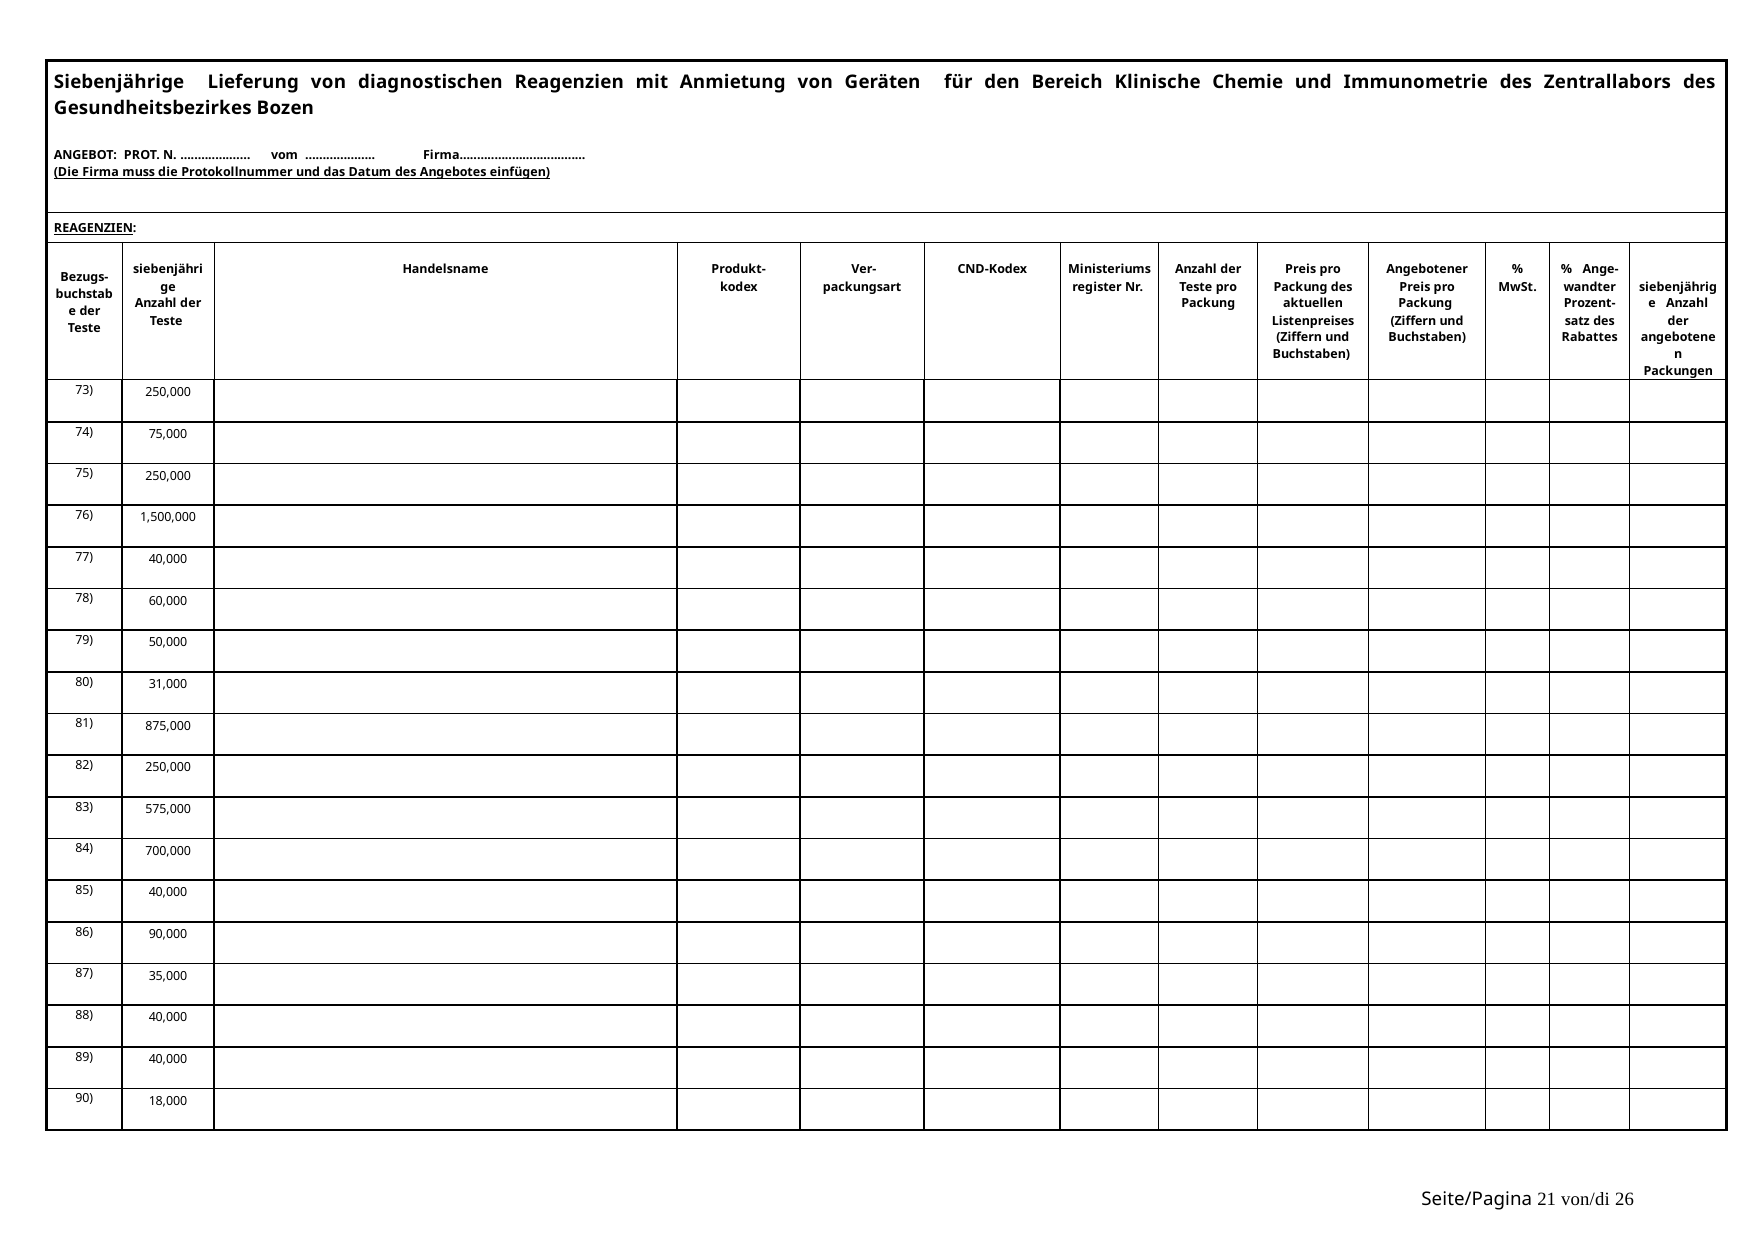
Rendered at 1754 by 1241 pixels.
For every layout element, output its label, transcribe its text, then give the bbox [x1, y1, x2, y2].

table_cell [1369, 380, 1485, 421]
table_cell [925, 839, 1059, 879]
table_cell [1369, 964, 1485, 1004]
table_cell 84) [48, 839, 121, 879]
table_cell [1630, 380, 1725, 421]
table_cell [1550, 1089, 1629, 1129]
table_cell Ver- packungsart [801, 243, 924, 379]
table_cell [1061, 881, 1158, 921]
table_cell [1630, 839, 1725, 879]
table_cell [1258, 714, 1368, 754]
table_cell 40.000 [123, 1006, 213, 1046]
table_cell 40.000 [123, 548, 213, 588]
table_cell [678, 714, 799, 754]
table_cell [215, 798, 676, 838]
table_cell [1486, 423, 1549, 463]
table_cell Handelsname [215, 243, 677, 379]
table_cell [801, 1006, 923, 1046]
table_cell [801, 1048, 923, 1088]
table_cell siebenjährige Anzahl der angebotenen Packungen [1630, 243, 1725, 379]
table_cell [1159, 548, 1257, 588]
table_cell [801, 548, 923, 588]
table_cell [678, 923, 799, 963]
table_cell Anzahl der Teste pro Packung [1159, 243, 1257, 379]
table_cell 79) [48, 631, 121, 671]
table_cell [1159, 1006, 1257, 1046]
table_cell [801, 380, 923, 421]
table_cell [1061, 548, 1158, 588]
table_cell [1630, 964, 1725, 1004]
table_cell [215, 756, 676, 796]
table_cell [1258, 798, 1368, 838]
table_cell 875.000 [123, 714, 213, 754]
table_cell [1369, 839, 1485, 879]
table_cell [678, 1048, 799, 1088]
table_cell [1258, 756, 1368, 796]
table_cell [1486, 756, 1549, 796]
table_cell [1486, 798, 1549, 838]
table_cell [1258, 839, 1368, 879]
table_cell [1369, 548, 1485, 588]
table_cell [1061, 714, 1158, 754]
table_cell [1630, 923, 1725, 963]
table_cell [1061, 798, 1158, 838]
table_cell [215, 464, 676, 504]
table_cell [215, 964, 676, 1004]
table_cell [215, 548, 676, 588]
table_cell [1630, 631, 1725, 671]
table_cell [1159, 756, 1257, 796]
table_cell [925, 714, 1059, 754]
table_cell [1159, 881, 1257, 921]
table_cell [1630, 506, 1725, 546]
table_cell [1159, 798, 1257, 838]
table_cell [1369, 506, 1485, 546]
table_cell [801, 923, 923, 963]
table_cell [215, 423, 676, 463]
table_cell [1258, 964, 1368, 1004]
table_cell [1369, 589, 1485, 629]
table_cell 83) [48, 798, 121, 838]
table_cell [801, 756, 923, 796]
table_cell [1486, 839, 1549, 879]
table_cell [801, 506, 923, 546]
table_cell [1486, 1048, 1549, 1088]
table_cell 250.000 [123, 464, 213, 504]
table_cell [1550, 881, 1629, 921]
table_cell [1486, 548, 1549, 588]
table_cell [1486, 714, 1549, 754]
table_cell [1550, 589, 1629, 629]
table_cell [801, 839, 923, 879]
table_cell [678, 673, 799, 713]
table_cell siebenjährige Anzahl der Teste [123, 243, 214, 379]
table_cell [678, 1089, 799, 1129]
table_cell [1550, 714, 1629, 754]
table_cell [1258, 589, 1368, 629]
table_cell [1630, 798, 1725, 838]
table_cell [1258, 1006, 1368, 1046]
table_cell [1369, 881, 1485, 921]
table_cell [1630, 714, 1725, 754]
table_cell [678, 506, 799, 546]
table_cell 18.000 [123, 1089, 213, 1129]
table_cell 40.000 [123, 881, 213, 921]
table_cell [1550, 923, 1629, 963]
table_cell [1159, 589, 1257, 629]
table_cell [678, 589, 799, 629]
table_cell [215, 1089, 676, 1129]
table_cell [1486, 881, 1549, 921]
table_cell [678, 798, 799, 838]
table_cell [1369, 464, 1485, 504]
table_cell [801, 964, 923, 1004]
table_cell [1159, 1089, 1257, 1129]
table_cell [678, 631, 799, 671]
table_cell [925, 1006, 1059, 1046]
table_cell [1061, 631, 1158, 671]
table_cell [925, 756, 1059, 796]
table_cell [1061, 756, 1158, 796]
table_cell [1630, 756, 1725, 796]
table_cell [801, 714, 923, 754]
table_cell [1159, 506, 1257, 546]
table_cell [215, 881, 676, 921]
table_cell [1258, 673, 1368, 713]
table_cell 35.000 [123, 964, 213, 1004]
table_cell 40.000 [123, 1048, 213, 1088]
table_cell [925, 923, 1059, 963]
table_cell 87) [48, 964, 121, 1004]
table_cell [1550, 548, 1629, 588]
table_cell [1258, 1048, 1368, 1088]
table_cell 31.000 [123, 673, 213, 713]
table_cell [1159, 964, 1257, 1004]
table_cell [1258, 1089, 1368, 1129]
table_cell [678, 380, 799, 421]
table_cell [1159, 380, 1257, 421]
table_cell [215, 714, 676, 754]
table_cell [925, 589, 1059, 629]
table_cell [801, 423, 923, 463]
table_cell [215, 673, 676, 713]
table_cell [1258, 506, 1368, 546]
table_cell [1630, 673, 1725, 713]
table_cell [925, 673, 1059, 713]
table_cell [1258, 631, 1368, 671]
table_cell 1.500.000 [123, 506, 213, 546]
table_cell [215, 923, 676, 963]
table_cell [801, 673, 923, 713]
table_cell 73) [48, 380, 121, 421]
table_cell 80) [48, 673, 121, 713]
table_cell [1550, 423, 1629, 463]
table_cell [1061, 1006, 1158, 1046]
table_cell [801, 881, 923, 921]
table_cell [1630, 423, 1725, 463]
table_cell [925, 881, 1059, 921]
table_cell [1258, 548, 1368, 588]
table_cell [1369, 631, 1485, 671]
table_cell [1159, 923, 1257, 963]
table_cell [1061, 589, 1158, 629]
table_cell [1550, 1048, 1629, 1088]
table_cell [1061, 964, 1158, 1004]
table_cell [1369, 714, 1485, 754]
table_cell [1369, 1089, 1485, 1129]
table_cell Preis pro Packung des aktuellen Listenpreises (Ziffern und Buchstaben) [1258, 243, 1368, 379]
table_cell [1258, 423, 1368, 463]
table_cell CND-Kodex [925, 243, 1060, 379]
table_cell [1550, 964, 1629, 1004]
table_cell [1061, 380, 1158, 421]
table_cell 90) [48, 1089, 121, 1129]
table_cell [1258, 923, 1368, 963]
table_cell [678, 1006, 799, 1046]
table_cell [1486, 673, 1549, 713]
table_cell 77) [48, 548, 121, 588]
table_cell [801, 798, 923, 838]
table_cell 75.000 [123, 423, 213, 463]
table_cell [1369, 756, 1485, 796]
table_cell [215, 839, 676, 879]
table_cell 74) [48, 423, 121, 463]
table_cell [1550, 798, 1629, 838]
table_cell [925, 631, 1059, 671]
table_cell 250.000 [123, 756, 213, 796]
table_cell [1630, 881, 1725, 921]
table_cell 50.000 [123, 631, 213, 671]
table_cell [1159, 631, 1257, 671]
table_cell [1159, 714, 1257, 754]
table_cell [1159, 464, 1257, 504]
table_cell [1258, 380, 1368, 421]
table_cell [925, 506, 1059, 546]
table_cell [1061, 839, 1158, 879]
table_cell [1486, 1089, 1549, 1129]
table_cell [1369, 923, 1485, 963]
table_cell [1486, 506, 1549, 546]
table_cell [215, 1006, 676, 1046]
table_cell [1550, 506, 1629, 546]
table_cell 75) [48, 464, 121, 504]
table_cell [1369, 1048, 1485, 1088]
table_cell [1369, 423, 1485, 463]
table_cell Angebotener Preis pro Packung (Ziffern und Buchstaben) [1369, 243, 1485, 379]
table_cell [1486, 464, 1549, 504]
table_cell [1486, 923, 1549, 963]
table_header Siebenjährige Lieferung von diagnostischen Reagenzien mit Anmietung von Geräten für den Bereich Klinische Chemie und Immunometrie des Zentrallabors des Gesundheitsbezirkes Bozen ANGEBOT: PROT. N. ..............…… vom ……………….. Firma.................................... (Die Firma muss die Protokollnummer und das Datum des Angebotes einfügen) [48, 62, 1725, 211]
table_cell [1630, 1089, 1725, 1129]
table_cell [925, 464, 1059, 504]
table_cell [678, 839, 799, 879]
table_cell [1550, 1006, 1629, 1046]
table_cell 82) [48, 756, 121, 796]
table_cell [801, 589, 923, 629]
table_cell [1061, 464, 1158, 504]
table_cell [1550, 380, 1629, 421]
table_cell [1550, 464, 1629, 504]
table_cell [925, 798, 1059, 838]
table_cell [1486, 380, 1549, 421]
table_cell 85) [48, 881, 121, 921]
table_cell [215, 506, 676, 546]
table_cell 700.000 [123, 839, 213, 879]
table_cell [1369, 1006, 1485, 1046]
table_cell [1486, 589, 1549, 629]
table_cell [925, 1089, 1059, 1129]
table_cell [1258, 881, 1368, 921]
table_cell [1550, 839, 1629, 879]
table_cell [1061, 1089, 1158, 1129]
table_cell [1550, 631, 1629, 671]
table_cell 575.000 [123, 798, 213, 838]
table_cell [801, 1089, 923, 1129]
table_cell [1159, 673, 1257, 713]
table_cell [1630, 589, 1725, 629]
table_cell 250.000 [123, 380, 213, 421]
table_cell [1159, 423, 1257, 463]
table_cell [1550, 756, 1629, 796]
table_cell 76) [48, 506, 121, 546]
table_cell [925, 548, 1059, 588]
table_cell [678, 964, 799, 1004]
table_cell [1550, 673, 1629, 713]
table_cell [1061, 673, 1158, 713]
table_cell [1061, 923, 1158, 963]
table_cell [215, 1048, 676, 1088]
table_cell [1258, 464, 1368, 504]
table_cell [801, 464, 923, 504]
table_cell [215, 631, 676, 671]
table_cell 86) [48, 923, 121, 963]
table_cell [1486, 631, 1549, 671]
table_cell [678, 756, 799, 796]
table_cell [678, 423, 799, 463]
table_cell 89) [48, 1048, 121, 1088]
table_cell [1369, 798, 1485, 838]
table_cell [678, 548, 799, 588]
table_cell [1159, 839, 1257, 879]
table_cell Produkt- kodex [678, 243, 800, 379]
table_cell [801, 631, 923, 671]
table_cell [1486, 964, 1549, 1004]
table_cell [925, 423, 1059, 463]
table_cell [1061, 1048, 1158, 1088]
table_cell 88) [48, 1006, 121, 1046]
table_cell [1630, 1048, 1725, 1088]
table_cell [1630, 464, 1725, 504]
table_cell [925, 964, 1059, 1004]
table_cell Bezugs- buchstabe der Teste [48, 243, 122, 379]
table_cell 81) [48, 714, 121, 754]
table_cell [215, 380, 676, 421]
table_cell [1369, 673, 1485, 713]
table_cell 90.000 [123, 923, 213, 963]
table_cell [1630, 1006, 1725, 1046]
table_cell Ministeriumsregister Nr. [1061, 243, 1158, 379]
table_cell [1061, 506, 1158, 546]
table_cell [1159, 1048, 1257, 1088]
table_cell REAGENZIEN: [48, 213, 1725, 242]
table_cell [1486, 1006, 1549, 1046]
table_cell 60.000 [123, 589, 213, 629]
table_cell 78) [48, 589, 121, 629]
table_cell [215, 589, 676, 629]
table_cell % Ange-wandter Prozent- satz des Rabattes [1550, 243, 1629, 379]
table_cell [678, 881, 799, 921]
table_cell [678, 464, 799, 504]
table_cell [1630, 548, 1725, 588]
table_cell [1061, 423, 1158, 463]
table_cell % MwSt. [1486, 243, 1549, 379]
table_cell [925, 1048, 1059, 1088]
table_cell [925, 380, 1059, 421]
